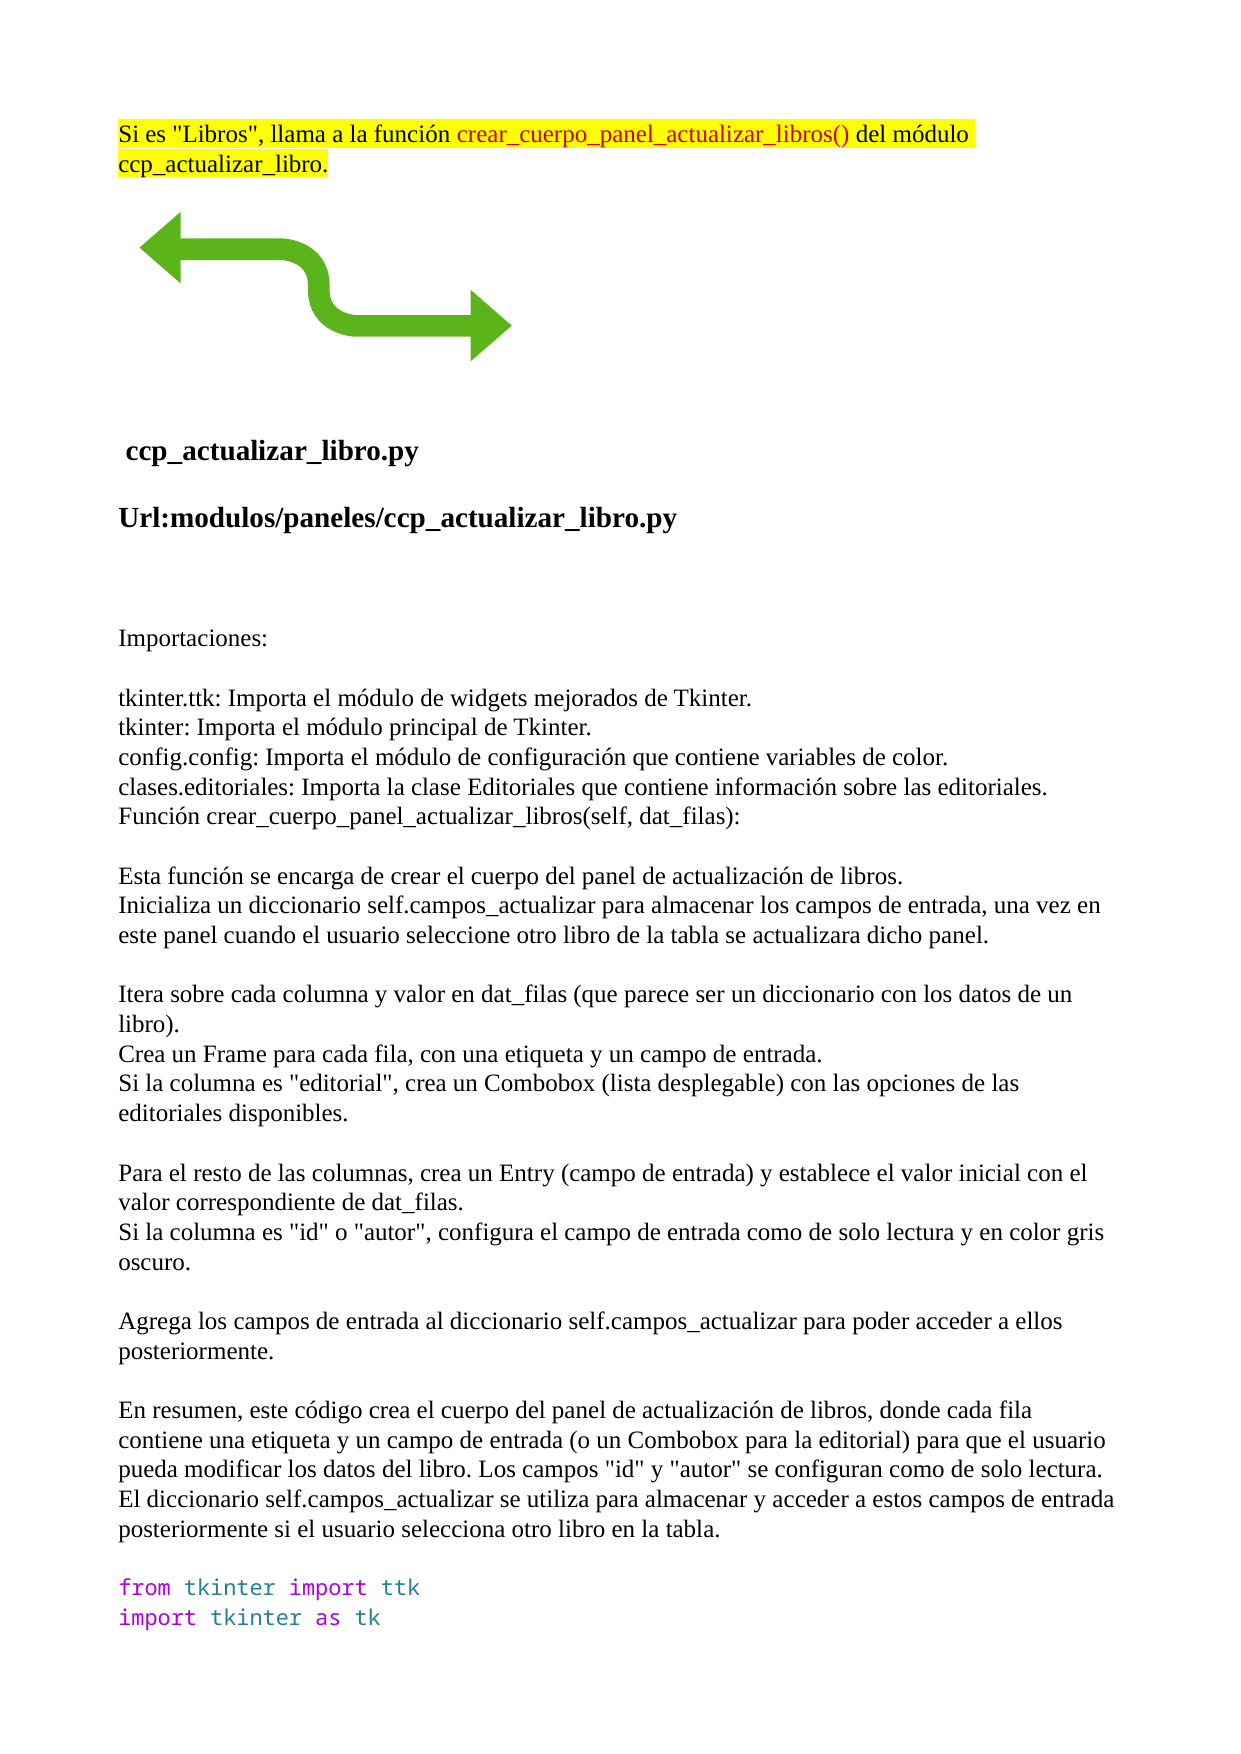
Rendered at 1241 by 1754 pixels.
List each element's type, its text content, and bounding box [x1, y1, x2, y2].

text Esta función se encarga de crear el cuerpo del panel de actualización de libros. [118, 860, 1122, 889]
text Crea un Frame para cada fila, con una etiqueta y un campo de entrada. [118, 1038, 1122, 1068]
text Función crear_cuerpo_panel_actualizar_libros(self, dat_filas): [118, 800, 1122, 830]
text Agrega los campos de entrada al diccionario self.campos_actualizar para poder acceder a ellos posteriormente. [118, 1305, 1122, 1364]
text Si la columna es "editorial", crea un Combobox (lista desplegable) con las opciones de las editoriales disponibles. [118, 1068, 1122, 1127]
text En resumen, este código crea el cuerpo del panel de actualización de libros, donde cada fila contiene una etiqueta y un campo de entrada (o un Combobox para la editorial) para que el usuario pueda modificar los datos del libro. Los campos "id" y "autor" se configuran como de solo lectura. El diccionario self.campos_actualizar se utiliza para almacenar y acceder a estos campos de entrada posteriormente si el usuario selecciona otro libro en la tabla. [118, 1394, 1122, 1543]
text Para el resto de las columnas, crea un Entry (campo de entrada) y establece el valor inicial con el valor correspondiente de dat_filas. [118, 1157, 1122, 1216]
text clases.editoriales: Importa la clase Editoriales que contiene información sobre las editoriales. [118, 771, 1122, 800]
text tkinter.ttk: Importa el módulo de widgets mejorados de Tkinter. [118, 682, 1122, 711]
text Importaciones: [118, 622, 1122, 652]
text from tkinter import ttk [118, 1572, 1122, 1602]
text ccp_actualizar_libro.py [118, 433, 1122, 466]
text Itera sobre cada columna y valor en dat_filas (que parece ser un diccionario con los datos de un libro). [118, 978, 1122, 1038]
text Si es "Libros", llama a la función crear_cuerpo_panel_actualizar_libros() del módulo ccp_actualizar_libro. [118, 118, 1122, 177]
text config.config: Importa el módulo de configuración que contiene variables de color. [118, 741, 1122, 771]
text Si la columna es "id" o "autor", configura el campo de entrada como de solo lectura y en color gris oscuro. [118, 1216, 1122, 1275]
text Inicializa un diccionario self.campos_actualizar para almacenar los campos de entrada, una vez en este panel cuando el usuario seleccione otro libro de la tabla se actualizara dicho panel. [118, 889, 1122, 949]
text import tkinter as tk [118, 1602, 1122, 1632]
text Url:modulos/paneles/ccp_actualizar_libro.py [118, 500, 1122, 533]
text tkinter: Importa el módulo principal de Tkinter. [118, 711, 1122, 741]
